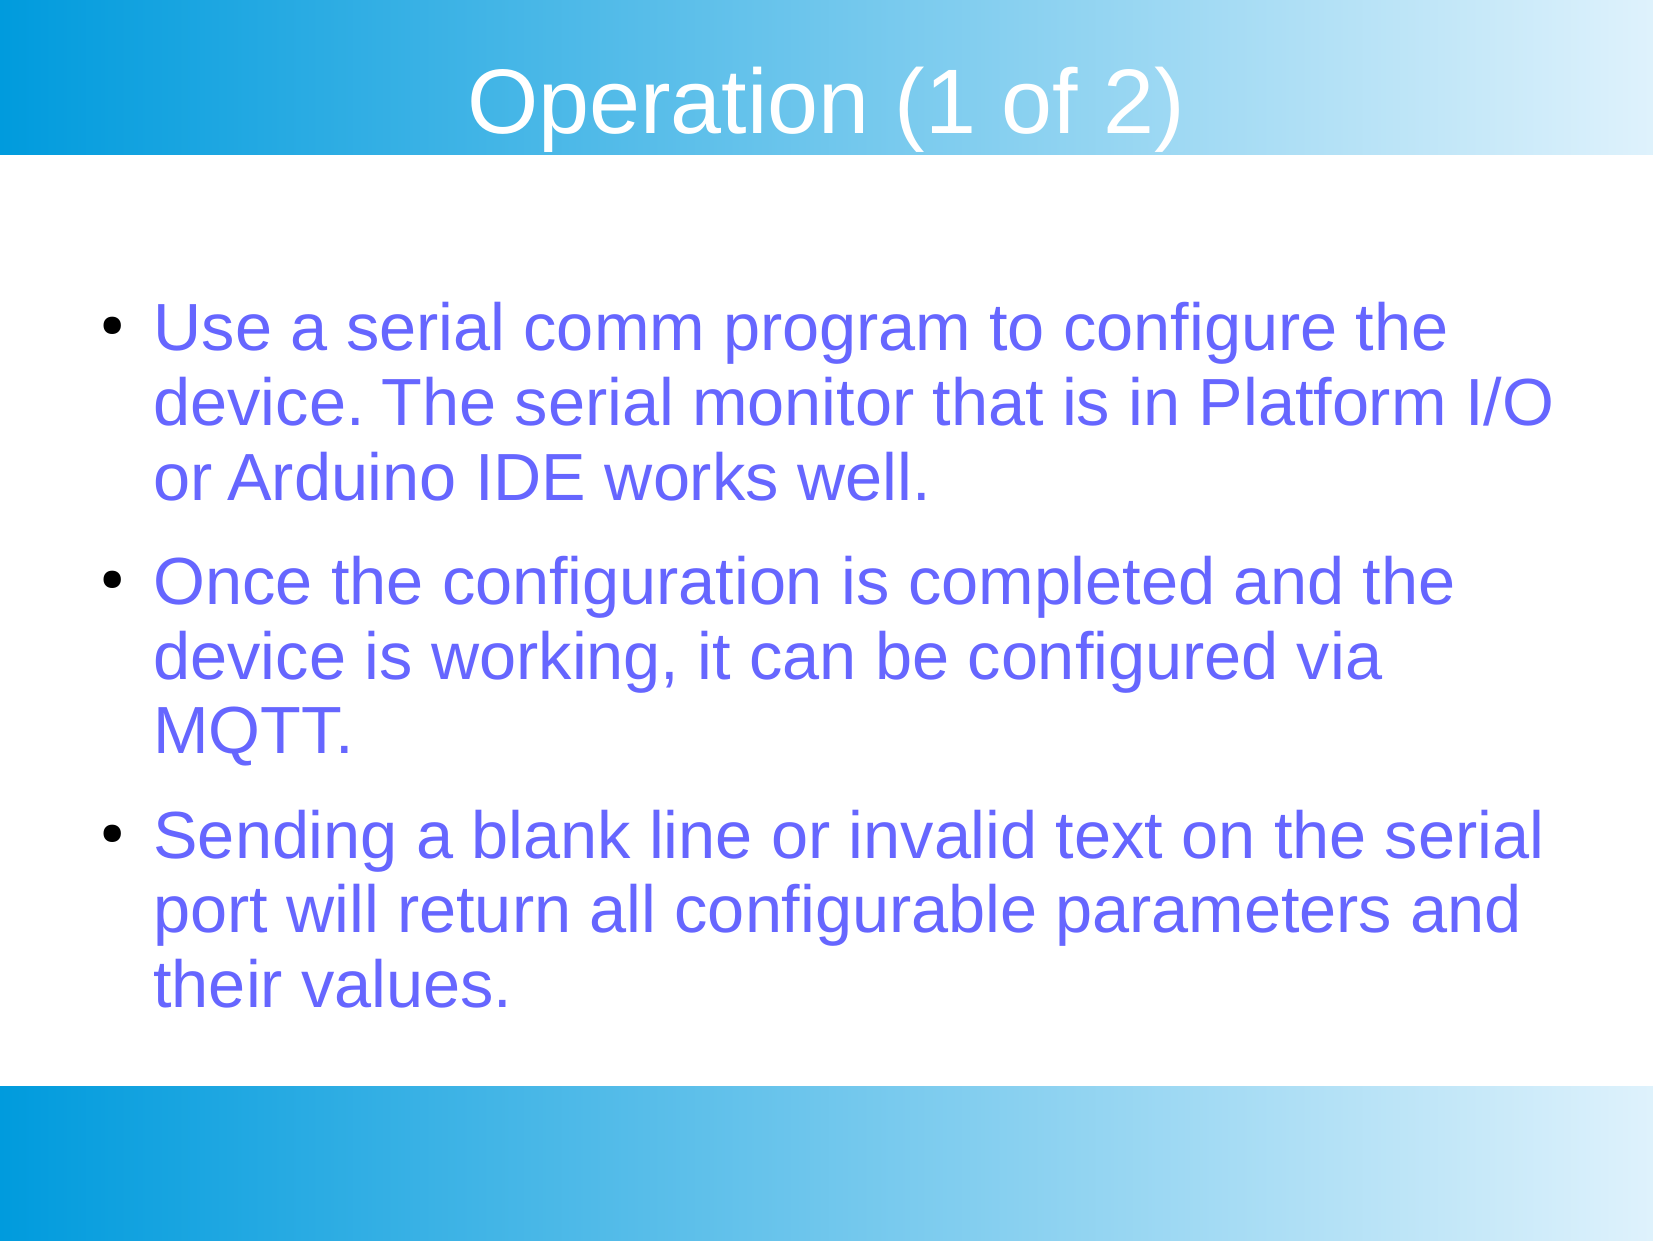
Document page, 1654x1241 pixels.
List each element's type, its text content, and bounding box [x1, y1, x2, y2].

list Use a serial comm program to configure the device. The serial monitor that is in Platform I/O or Arduino IDE works well. Once the configuration is completed and the device is working, it can be configured via MQTT. Sending a blank line or invalid text on the serial port will return all configurable parameters and their values. [82, 290, 1571, 1010]
title Operation (1 of 2) [82, 49, 1571, 155]
